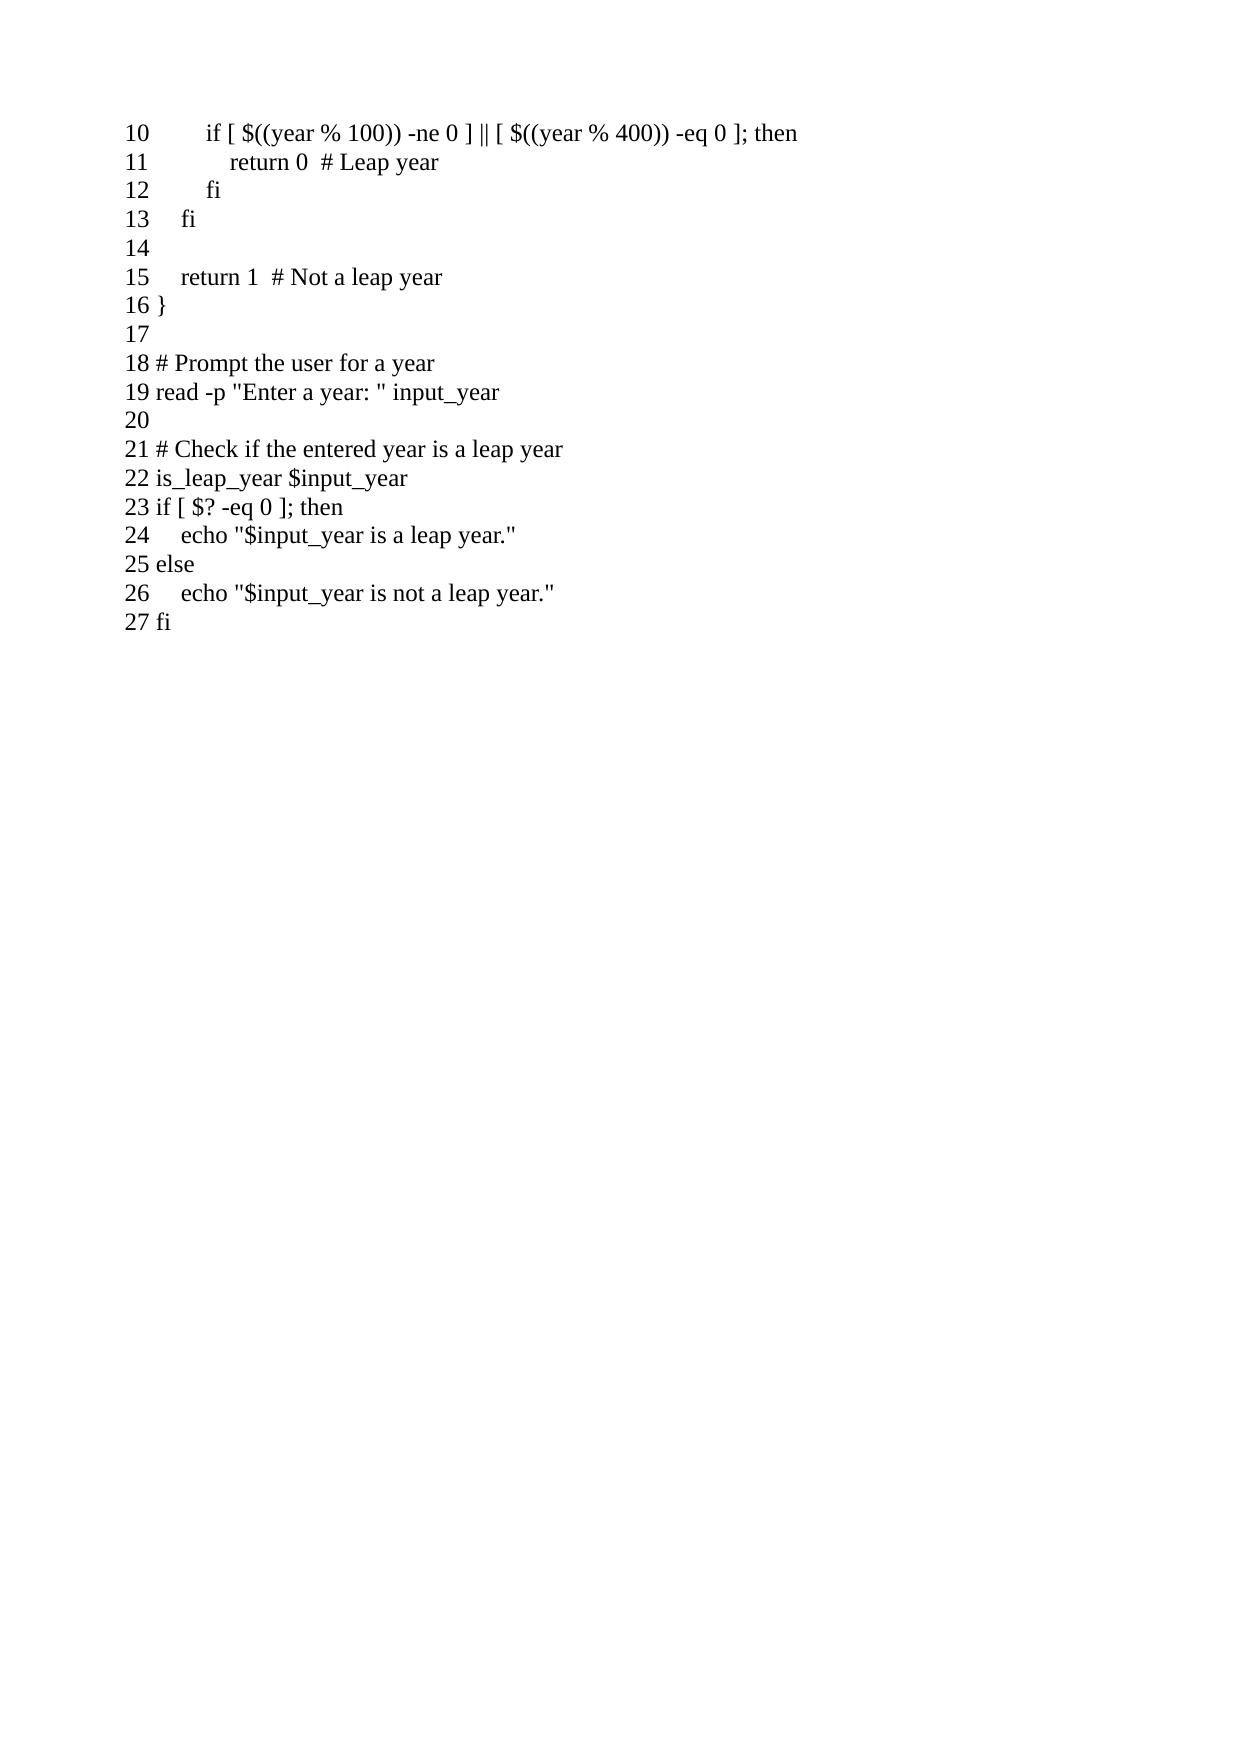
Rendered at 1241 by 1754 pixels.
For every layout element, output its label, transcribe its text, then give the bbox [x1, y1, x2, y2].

text 19 read -p "Enter a year: " input_year [118, 377, 1122, 406]
text 23 if [ $? -eq 0 ]; then [118, 492, 1122, 521]
text 17 [118, 319, 1122, 348]
text 20 [118, 406, 1122, 434]
text 16 } [118, 291, 1122, 319]
text 21 # Check if the entered year is a leap year [118, 434, 1122, 463]
text 12 fi [118, 176, 1122, 204]
text 24 echo "$input_year is a leap year." [118, 521, 1122, 549]
text 22 is_leap_year $input_year [118, 463, 1122, 492]
text 27 fi [118, 607, 1122, 636]
text 15 return 1 # Not a leap year [118, 262, 1122, 291]
text 18 # Prompt the user for a year [118, 348, 1122, 377]
text 26 echo "$input_year is not a leap year." [118, 578, 1122, 607]
text 25 else [118, 549, 1122, 578]
text 13 fi [118, 204, 1122, 233]
text 11 return 0 # Leap year [118, 147, 1122, 176]
text 10 if [ $((year % 100)) -ne 0 ] || [ $((year % 400)) -eq 0 ]; then [118, 118, 1122, 147]
text 14 [118, 233, 1122, 262]
